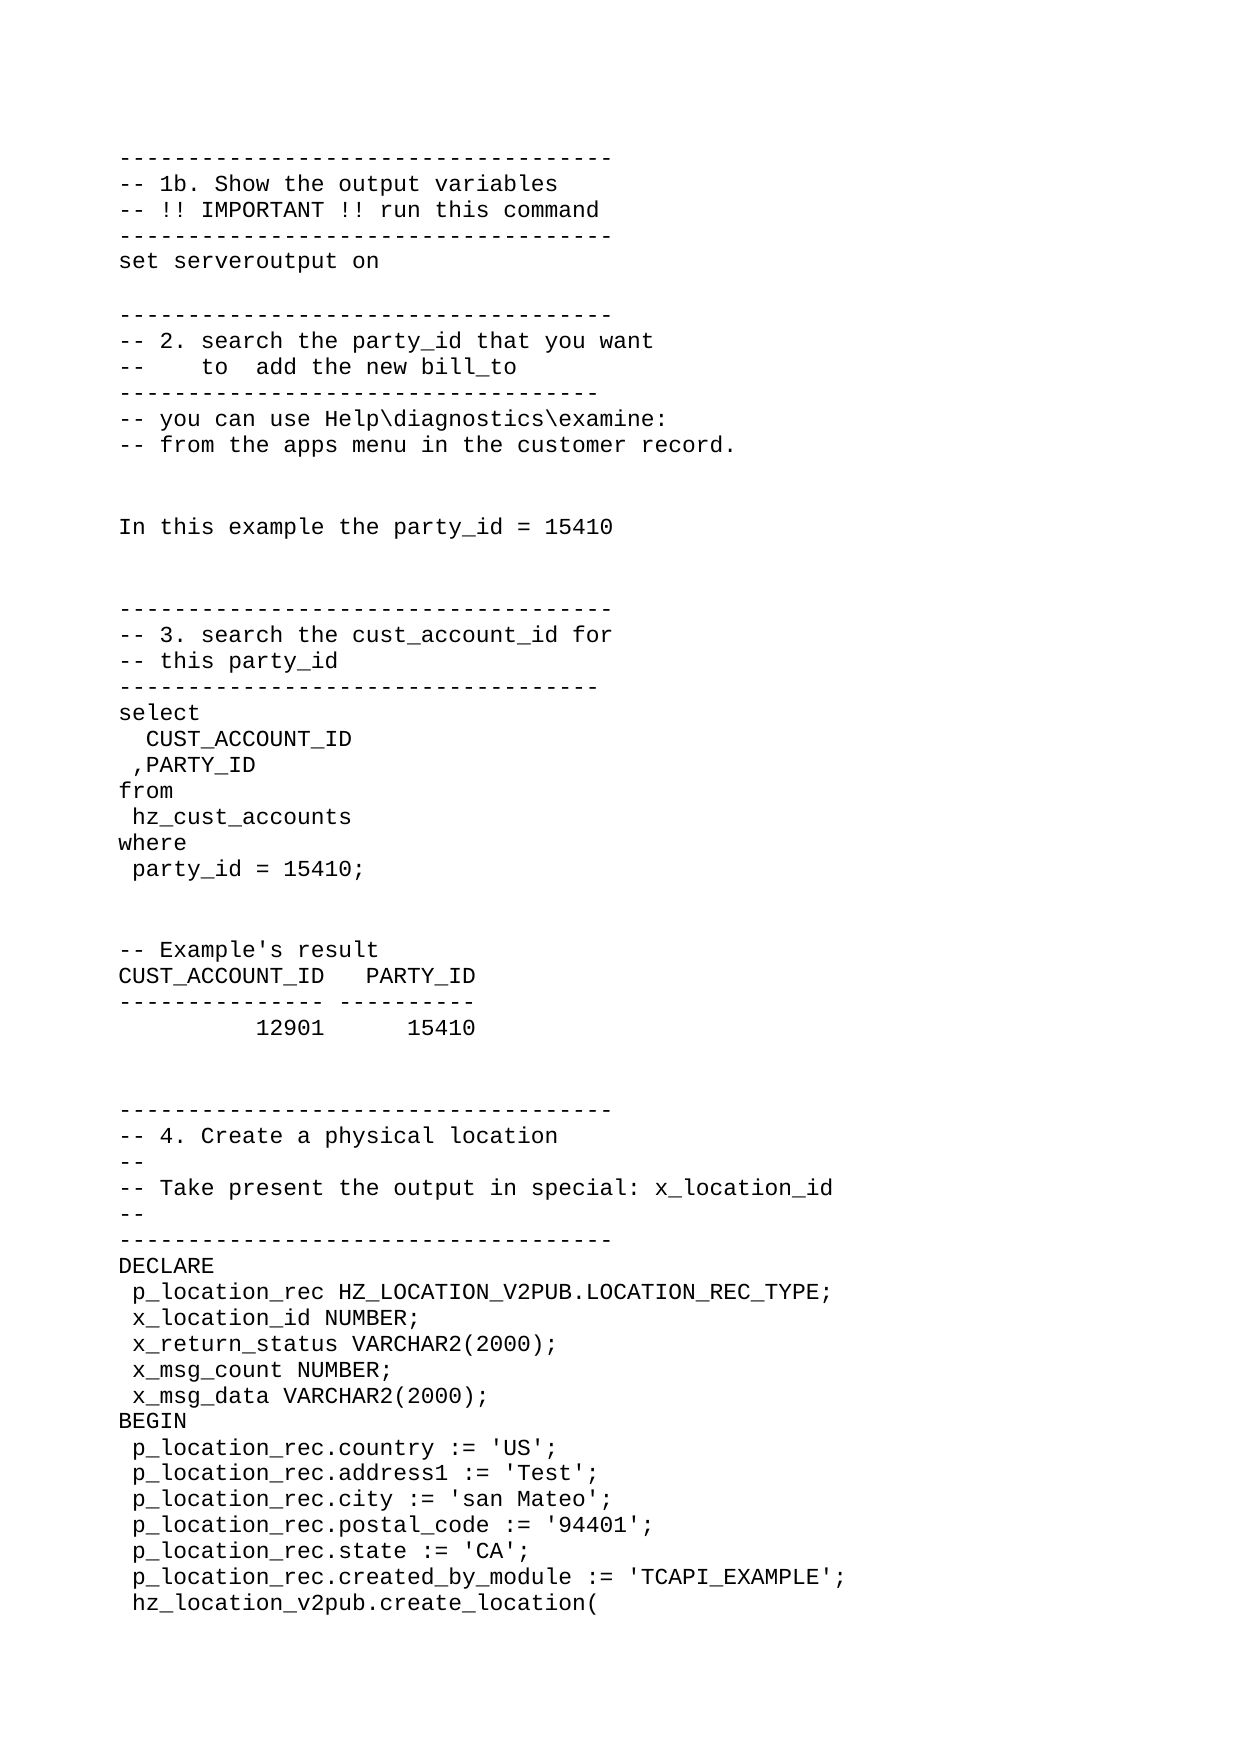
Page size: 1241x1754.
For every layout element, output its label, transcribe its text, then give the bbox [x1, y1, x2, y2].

text p_location_rec.address1 := 'Test'; [118, 1462, 1122, 1488]
text where [118, 831, 1122, 857]
text ,PARTY_ID [118, 753, 1122, 779]
text -- this party_id [118, 649, 1122, 675]
text ------------------------------------ [118, 146, 1122, 172]
text x_location_id NUMBER; [118, 1306, 1122, 1332]
text from [118, 779, 1122, 805]
text -- 2. search the party_id that you want [118, 330, 1122, 356]
text -- [118, 1151, 1122, 1176]
text party_id = 15410; [118, 857, 1122, 883]
text ------------------------------------ [118, 224, 1122, 250]
text p_location_rec.created_by_module := 'TCAPI_EXAMPLE'; [118, 1566, 1122, 1591]
text 12901 15410 [118, 1017, 1122, 1043]
text ------------------------------------ [118, 304, 1122, 330]
text -- [118, 1202, 1122, 1228]
text CUST_ACCOUNT_ID [118, 727, 1122, 753]
text set serveroutput on [118, 250, 1122, 276]
text p_location_rec HZ_LOCATION_V2PUB.LOCATION_REC_TYPE; [118, 1280, 1122, 1306]
text p_location_rec.country := 'US'; [118, 1436, 1122, 1462]
text -- 1b. Show the output variables [118, 172, 1122, 198]
text -- !! IMPORTANT !! run this command [118, 198, 1122, 224]
text DECLARE [118, 1254, 1122, 1280]
text --------------- ---------- [118, 991, 1122, 1017]
text x_msg_count NUMBER; [118, 1358, 1122, 1384]
text hz_location_v2pub.create_location( [118, 1591, 1122, 1617]
text p_location_rec.city := 'san Mateo'; [118, 1488, 1122, 1514]
text p_location_rec.postal_code := '94401'; [118, 1514, 1122, 1539]
text In this example the party_id = 15410 [118, 516, 1122, 541]
text x_msg_data VARCHAR2(2000); [118, 1384, 1122, 1410]
text -- you can use Help\diagnostics\examine: [118, 408, 1122, 433]
text -- 4. Create a physical location [118, 1124, 1122, 1151]
text CUST_ACCOUNT_ID PARTY_ID [118, 965, 1122, 991]
text -- to add the new bill_to [118, 356, 1122, 382]
text BEGIN [118, 1410, 1122, 1436]
text -- from the apps menu in the customer record. [118, 433, 1122, 459]
text -- Example's result [118, 939, 1122, 965]
text ------------------------------------ [118, 597, 1122, 623]
text -- Take present the output in special: x_location_id [118, 1176, 1122, 1202]
text ------------------------------------ [118, 1099, 1122, 1124]
text hz_cust_accounts [118, 805, 1122, 831]
text x_return_status VARCHAR2(2000); [118, 1332, 1122, 1358]
text p_location_rec.state := 'CA'; [118, 1539, 1122, 1566]
text ----------------------------------- [118, 675, 1122, 701]
text ----------------------------------- [118, 382, 1122, 408]
text select [118, 701, 1122, 727]
text ------------------------------------ [118, 1228, 1122, 1254]
text -- 3. search the cust_account_id for [118, 623, 1122, 649]
